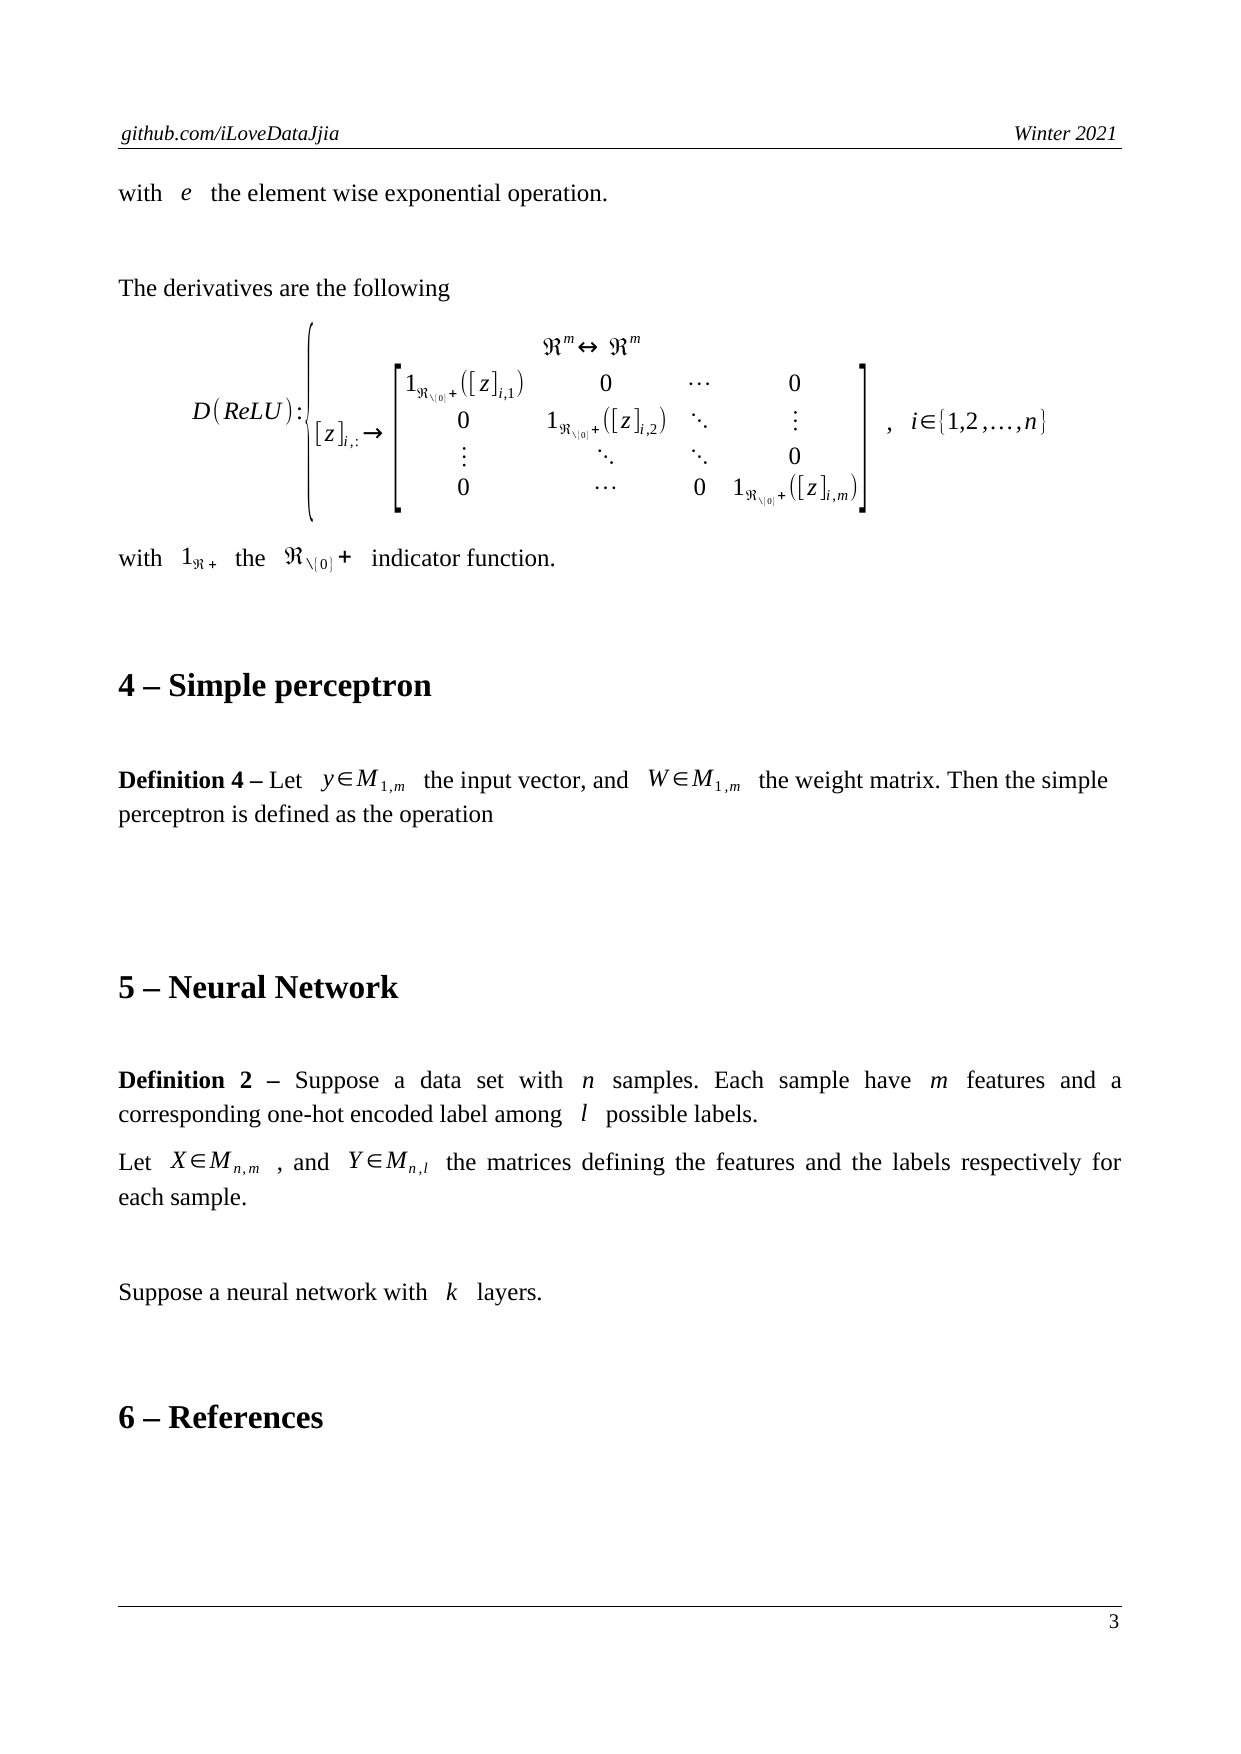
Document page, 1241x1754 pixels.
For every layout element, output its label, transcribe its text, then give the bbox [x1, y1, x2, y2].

text Let, andthe matrices defining the features and the labels respectively for each sample. [118, 1146, 1122, 1211]
text withtheindicator function. [118, 542, 1122, 574]
text The derivatives are the following [118, 273, 1122, 302]
text Definition 2 – Suppose a data set withsamples. Each sample havefeatures and a corresponding one-hot encoded label amongpossible labels. [118, 1066, 1122, 1127]
text withthe element wise exponential operation. [118, 178, 1122, 207]
text , [118, 321, 1122, 523]
subtitle 6 – References [118, 1397, 1122, 1436]
subtitle 4 – Simple perceptron [118, 665, 1122, 704]
text Definition 4 – Letthe input vector, andthe weight matrix. Then the simple perceptron is defined as the operation [118, 764, 1122, 828]
subtitle 5 – Neural Network [118, 967, 1122, 1006]
text Suppose a neural network withlayers. [118, 1277, 1122, 1306]
